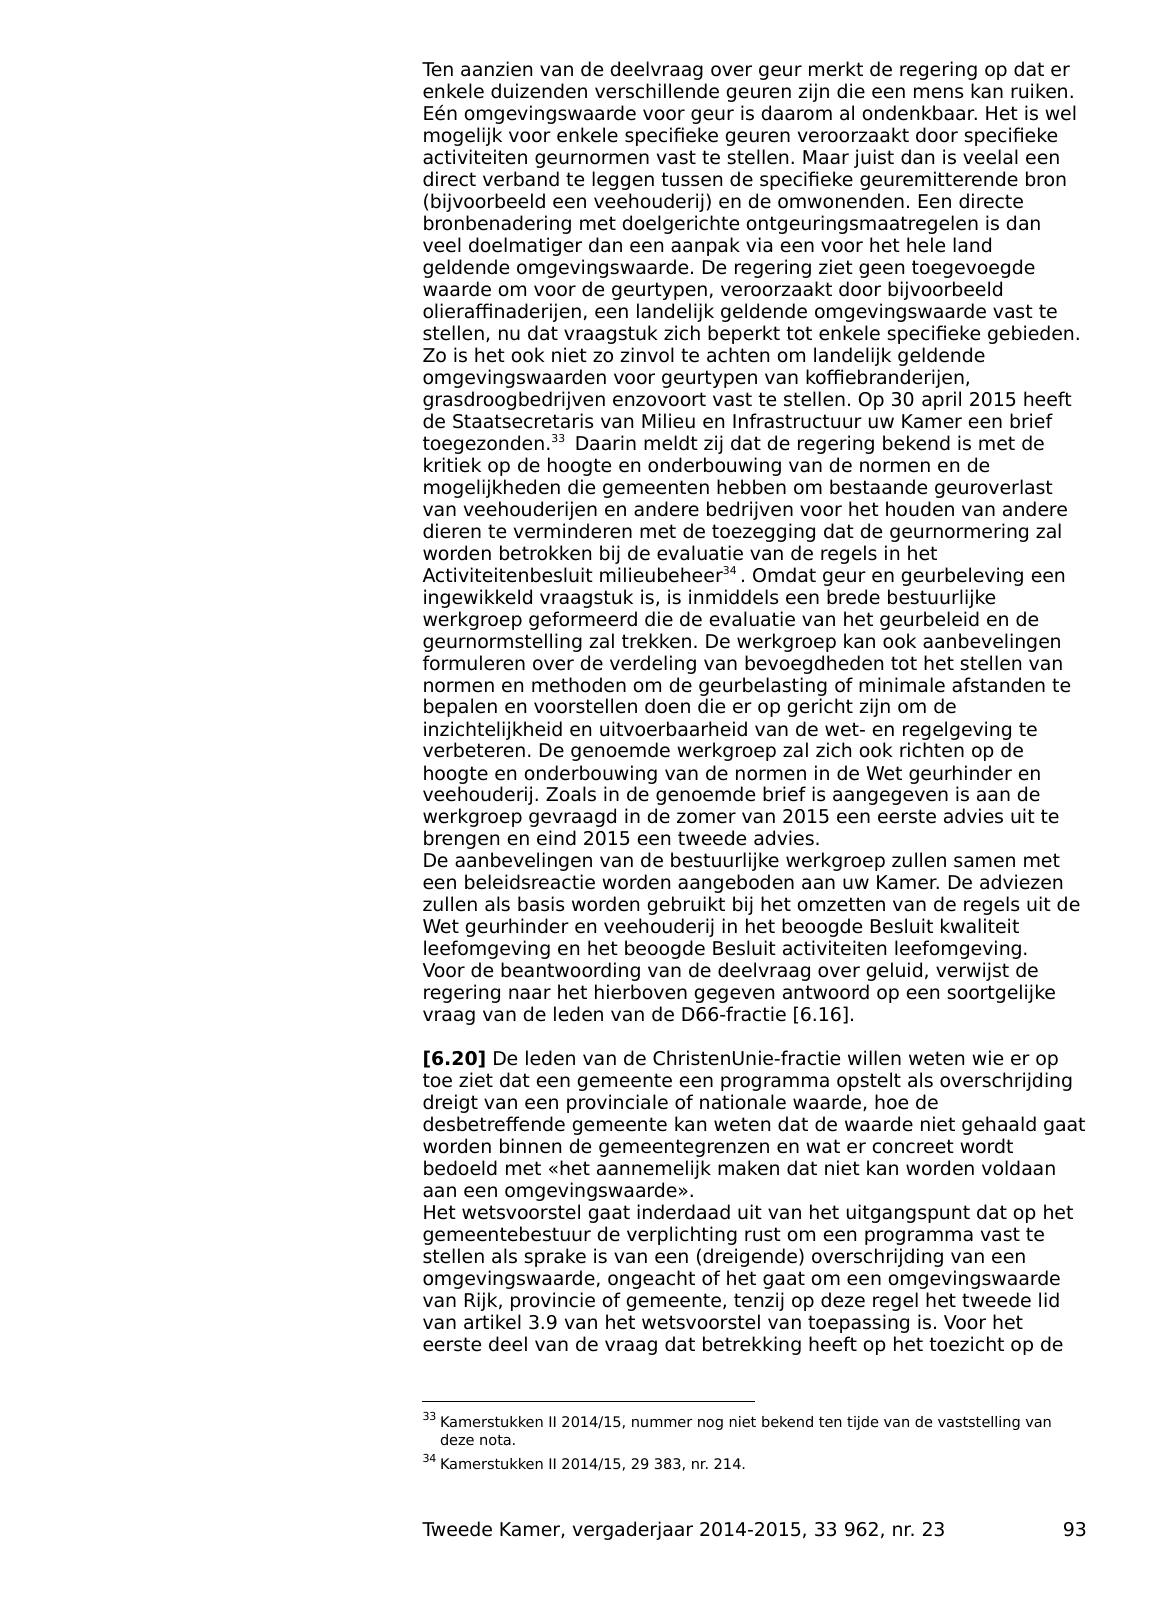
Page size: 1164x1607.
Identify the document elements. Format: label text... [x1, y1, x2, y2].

text Voor de beantwoording van de deelvraag over geluid, verwijst de regering naar het hierboven gegeven antwoord op een soortgelijke vraag van de leden van de D66-fractie [6.16]. [422, 960, 1087, 1026]
text Het wetsvoorstel gaat inderdaad uit van het uitgangspunt dat op het gemeentebestuur de verplichting rust om een programma vast te stellen als sprake is van een (dreigende) overschrijding van een omgevingswaarde, ongeacht of het gaat om een omgevingswaarde van Rijk, provincie of gemeente, tenzij op deze regel het tweede lid van artikel 3.9 van het wetsvoorstel van toepassing is. Voor het eerste deel van de vraag dat betrekking heeft op het toezicht op de [422, 1202, 1087, 1356]
text Kamerstukken II 2014/15, nummer nog niet bekend ten tijde van de vaststelling van deze nota. [422, 1410, 1087, 1449]
text Ten aanzien van de deelvraag over geur merkt de regering op dat er enkele duizenden verschillende geuren zijn die een mens kan ruiken. Eén omgevingswaarde voor geur is daarom al ondenkbaar. Het is wel mogelijk voor enkele specifieke geuren veroorzaakt door specifieke activiteiten geurnormen vast te stellen. Maar juist dan is veelal een direct verband te leggen tussen de specifieke geuremitterende bron (bijvoorbeeld een veehouderij) en de omwonenden. Een directe bronbenadering met doelgerichte ontgeuringsmaatregelen is dan veel doelmatiger dan een aanpak via een voor het hele land geldende omgevingswaarde. De regering ziet geen toegevoegde waarde om voor de geurtypen, veroorzaakt door bijvoorbeeld olieraffinaderijen, een landelijk geldende omgevingswaarde vast te stellen, nu dat vraagstuk zich beperkt tot enkele specifieke gebieden. Zo is het ook niet zo zinvol te achten om landelijk geldende omgevingswaarden voor geurtypen van koffiebranderijen, grasdroogbedrijven enzovoort vast te stellen. Op 30 april 2015 heeft de Staatsecretaris van Milieu en Infrastructuur uw Kamer een brief toegezonden. Daarin meldt zij dat de regering bekend is met de kritiek op de hoogte en onderbouwing van de normen en de mogelijkheden die gemeenten hebben om bestaande geuroverlast van veehouderijen en andere bedrijven voor het houden van andere dieren te verminderen met de toezegging dat de geurnormering zal worden betrokken bij de evaluatie van de regels in het Activiteitenbesluit milieubeheer. Omdat geur en geurbeleving een ingewikkeld vraagstuk is, is inmiddels een brede bestuurlijke werkgroep geformeerd die de evaluatie van het geurbeleid en de geurnormstelling zal trekken. De werkgroep kan ook aanbevelingen formuleren over de verdeling van bevoegdheden tot het stellen van normen en methoden om de geurbelasting of minimale afstanden te bepalen en voorstellen doen die er op gericht zijn om de inzichtelijkheid en uitvoerbaarheid van de wet- en regelgeving te verbeteren. De genoemde werkgroep zal zich ook richten op de hoogte en onderbouwing van de normen in de Wet geurhinder en veehouderij. Zoals in de genoemde brief is aangegeven is aan de werkgroep gevraagd in de zomer van 2015 een eerste advies uit te brengen en eind 2015 een tweede advies. [422, 59, 1087, 850]
text De aanbevelingen van de bestuurlijke werkgroep zullen samen met een beleidsreactie worden aangeboden aan uw Kamer. De adviezen zullen als basis worden gebruikt bij het omzetten van de regels uit de Wet geurhinder en veehouderij in het beoogde Besluit kwaliteit leefomgeving en het beoogde Besluit activiteiten leefomgeving. [422, 850, 1087, 960]
text Kamerstukken II 2014/15, 29 383, nr. 214. [422, 1452, 1087, 1474]
text [6.20] De leden van de ChristenUnie-fractie willen weten wie er op toe ziet dat een gemeente een programma opstelt als overschrijding dreigt van een provinciale of nationale waarde, hoe de desbetreffende gemeente kan weten dat de waarde niet gehaald gaat worden binnen de gemeentegrenzen en wat er concreet wordt bedoeld met «het aannemelijk maken dat niet kan worden voldaan aan een omgevingswaarde». [422, 1048, 1087, 1202]
